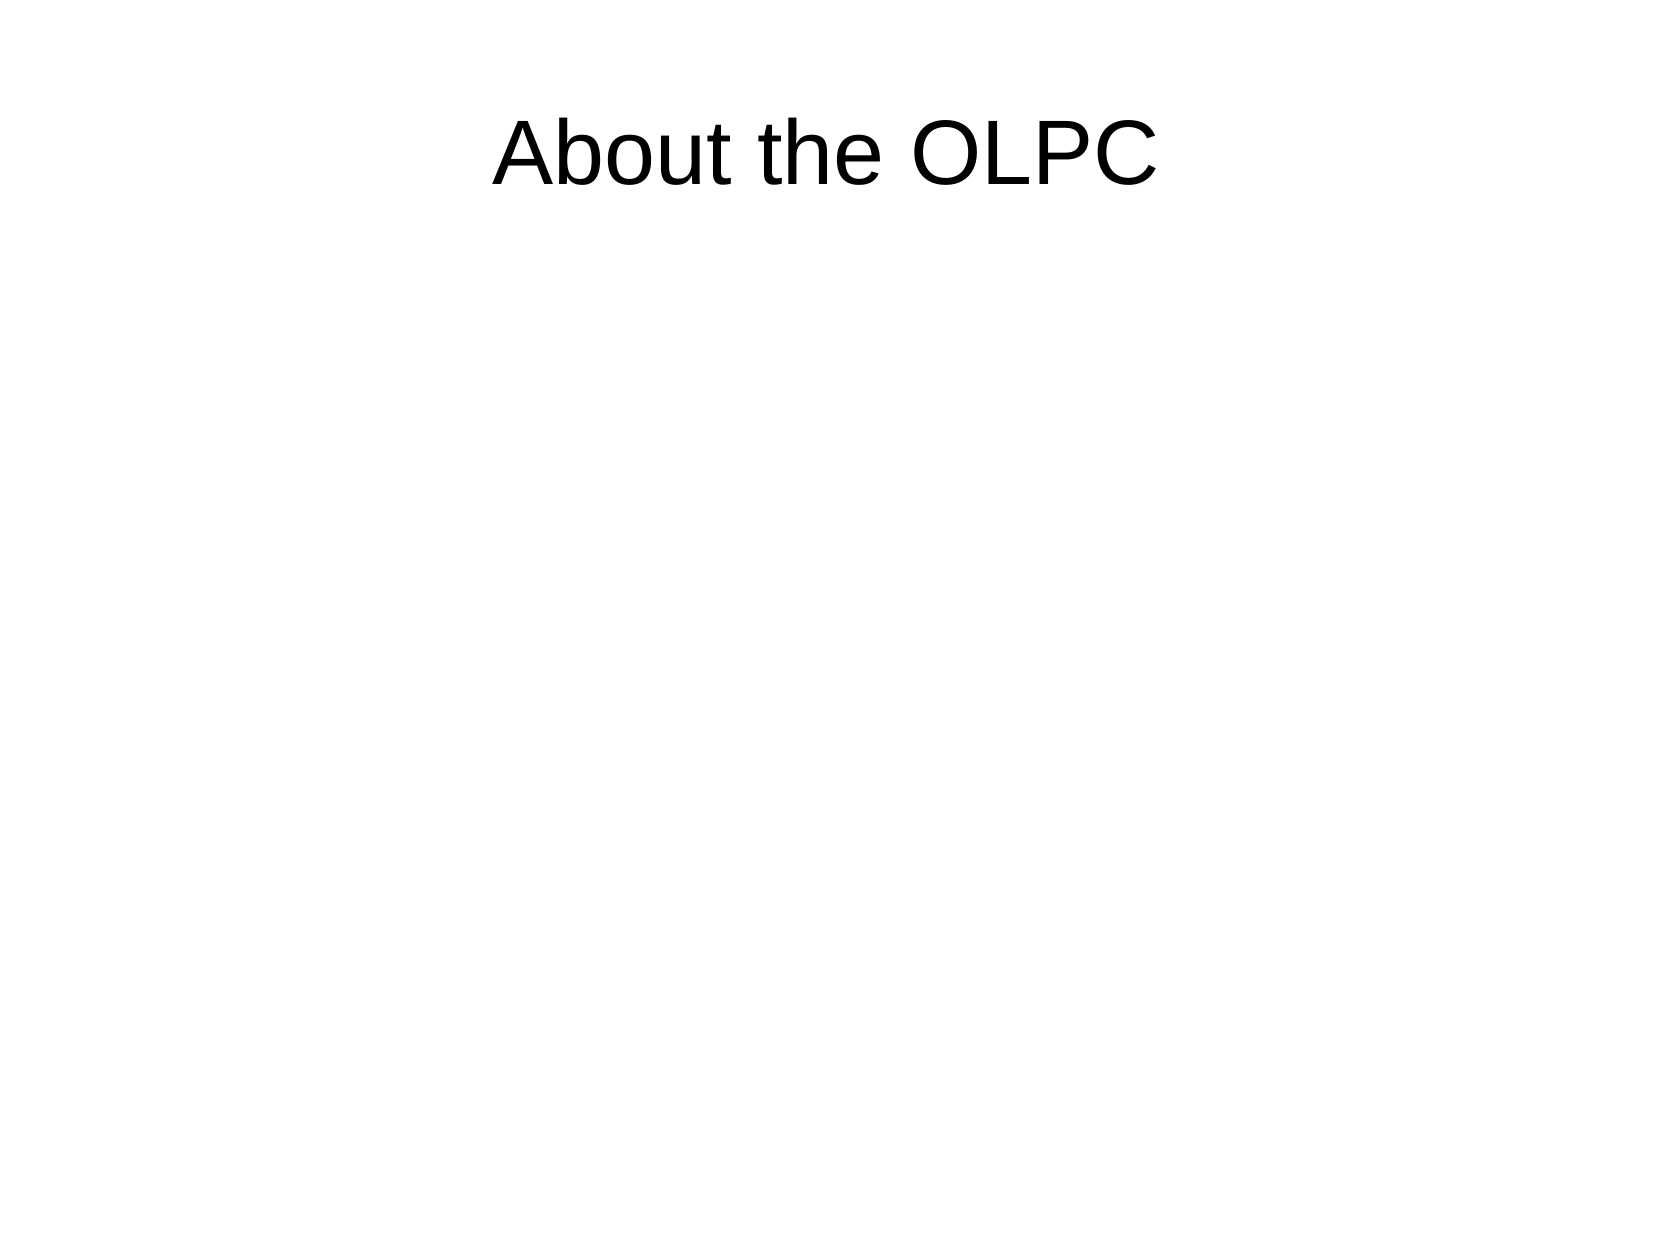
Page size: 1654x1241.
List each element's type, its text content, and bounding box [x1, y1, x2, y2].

title About the OLPC [82, 49, 1571, 257]
